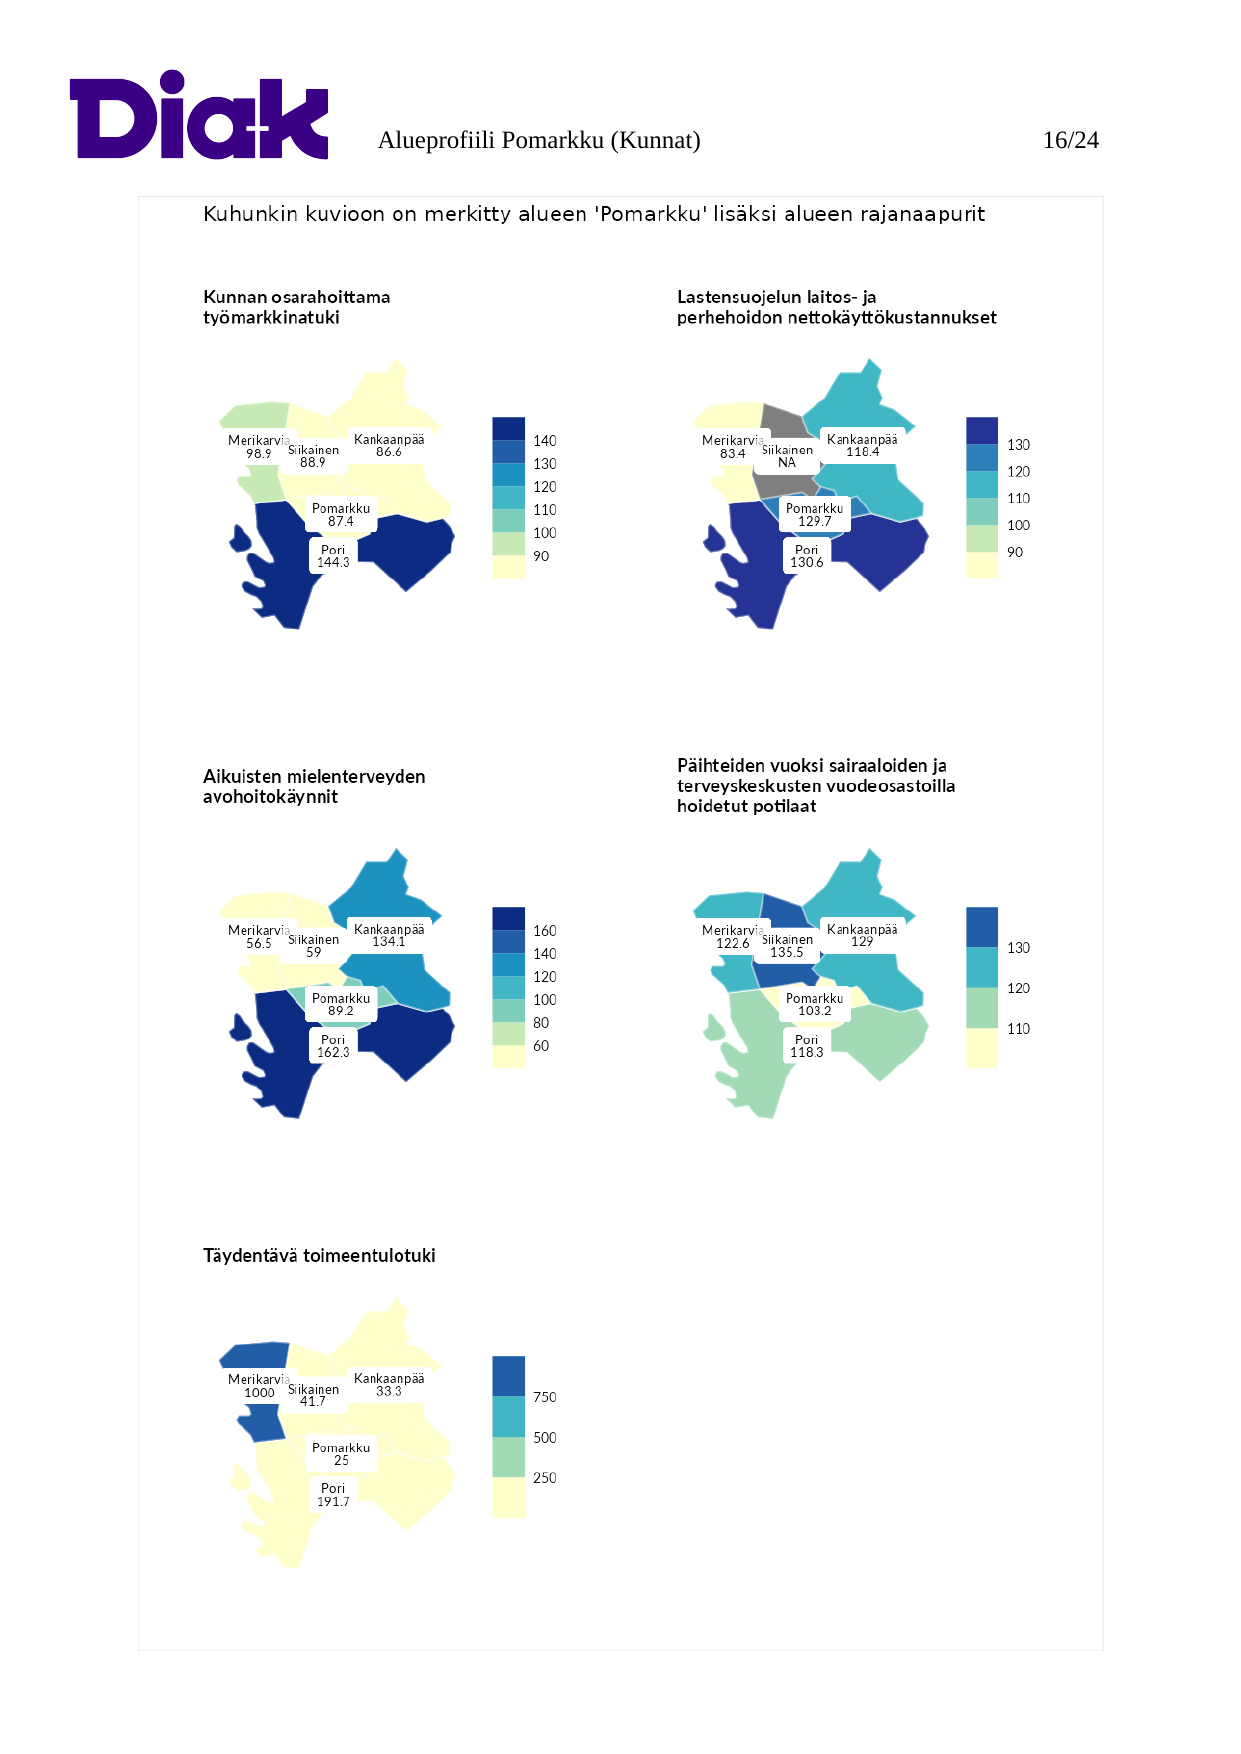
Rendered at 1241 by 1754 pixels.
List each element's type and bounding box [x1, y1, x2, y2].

picture [61, 196, 1179, 1651]
